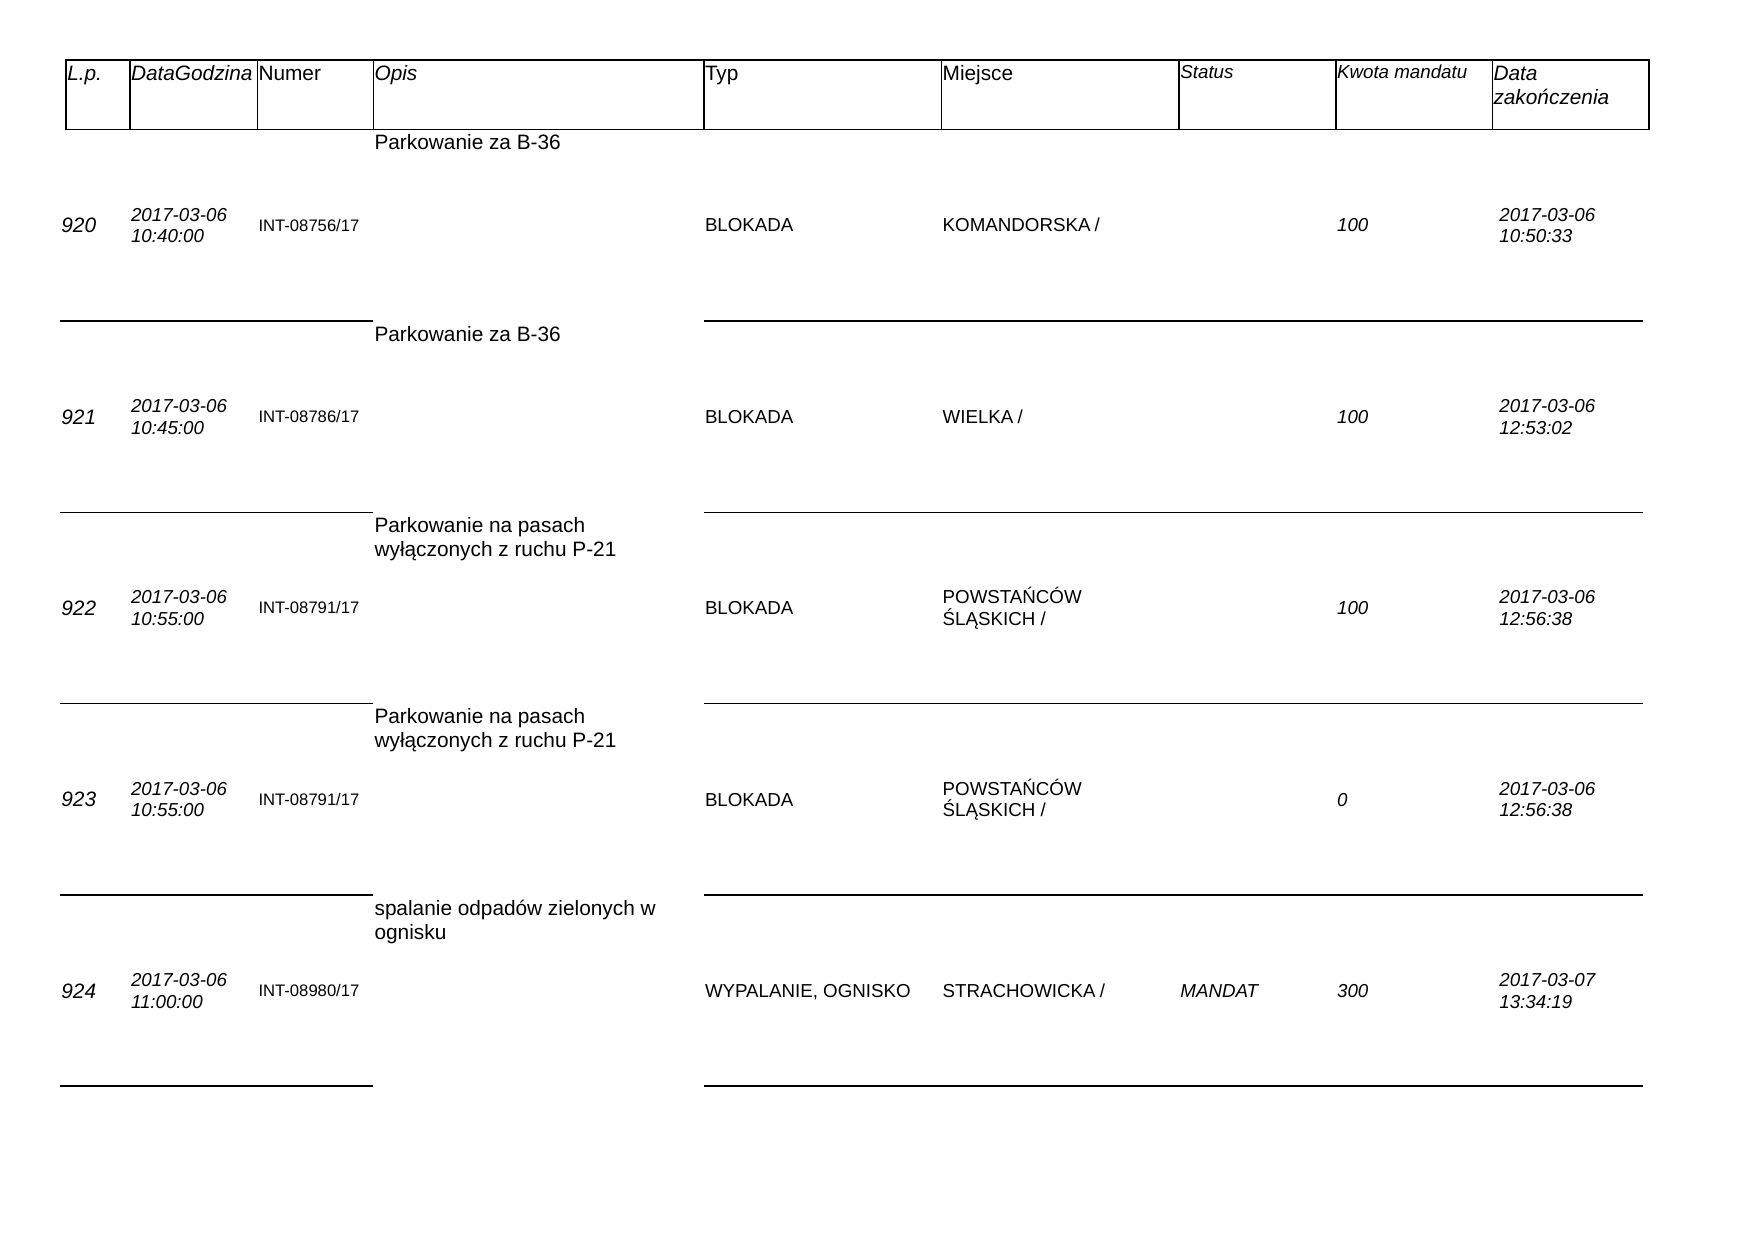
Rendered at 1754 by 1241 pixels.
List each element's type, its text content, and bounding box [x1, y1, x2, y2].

table_header Opis [374, 61, 703, 129]
table_cell 2017-03-06 11:00:00 [130, 896, 257, 1085]
table_cell [1179, 322, 1336, 511]
table_cell POWSTAŃCÓW ŚLĄSKICH / [941, 513, 1179, 703]
table_cell 921 [60, 322, 130, 511]
table_header [60, 59, 65, 129]
table_cell [1643, 130, 1649, 320]
table_cell [1643, 511, 1649, 703]
table_cell [1643, 894, 1649, 1085]
table_header Kwota mandatu [1337, 61, 1492, 129]
table_cell MANDAT [1179, 896, 1336, 1085]
table_header Numer [258, 61, 373, 129]
table_cell KOMANDORSKA / [941, 130, 1179, 320]
table_cell [1179, 704, 1336, 894]
table_cell Parkowanie na pasach wyłączonych z ruchu P-21 [373, 511, 704, 703]
table_cell BLOKADA [704, 704, 941, 894]
table_cell WIELKA / [941, 322, 1179, 511]
table_cell [1643, 320, 1649, 511]
table_cell 2017-03-06 10:50:33 [1498, 130, 1643, 320]
table_cell 2017-03-06 12:56:38 [1498, 513, 1643, 703]
table_cell 2017-03-06 10:55:00 [130, 513, 257, 703]
table_cell 100 [1336, 130, 1498, 320]
table_cell WYPALANIE, OGNISKO [704, 896, 941, 1085]
table_cell spalanie odpadów zielonych w ognisku [373, 894, 704, 1085]
table_cell 2017-03-06 10:45:00 [130, 322, 257, 511]
table_cell 922 [60, 513, 130, 703]
table_cell [1643, 703, 1649, 894]
table_cell 924 [60, 896, 130, 1085]
table_header Data zakończenia [1493, 61, 1648, 129]
table_cell Parkowanie za B-36 [373, 320, 704, 511]
table_cell [1179, 130, 1336, 320]
table_cell 920 [60, 129, 130, 320]
table_cell BLOKADA [704, 513, 941, 703]
table_cell BLOKADA [704, 130, 941, 320]
table_cell [1179, 513, 1336, 703]
table_cell 300 [1336, 896, 1498, 1085]
table_cell POWSTAŃCÓW ŚLĄSKICH / [941, 704, 1179, 894]
table_cell 2017-03-06 12:53:02 [1498, 322, 1643, 511]
table_cell Parkowanie na pasach wyłączonych z ruchu P-21 [373, 703, 704, 894]
table_cell 2017-03-06 10:40:00 [130, 130, 257, 320]
table_cell 2017-03-06 10:55:00 [130, 704, 257, 894]
table_cell 2017-03-07 13:34:19 [1498, 896, 1643, 1085]
table_cell 100 [1336, 322, 1498, 511]
table_cell 2017-03-06 12:56:38 [1498, 704, 1643, 894]
table_cell 100 [1336, 513, 1498, 703]
table_header Typ [705, 61, 941, 129]
table_cell BLOKADA [704, 322, 941, 511]
table_header DataGodzina [131, 61, 257, 129]
table_cell INT-08791/17 [257, 513, 373, 703]
table_cell Parkowanie za B-36 [373, 130, 704, 320]
table_header Miejsce [942, 61, 1178, 129]
table_cell INT-08980/17 [257, 896, 373, 1085]
table_header Status [1180, 61, 1335, 129]
table_cell INT-08756/17 [257, 130, 373, 320]
table_header L.p. [67, 61, 129, 129]
table_cell STRACHOWICKA / [941, 896, 1179, 1085]
table_cell INT-08791/17 [257, 704, 373, 894]
table_cell 923 [60, 704, 130, 894]
table_cell INT-08786/17 [257, 322, 373, 511]
table_cell 0 [1336, 704, 1498, 894]
